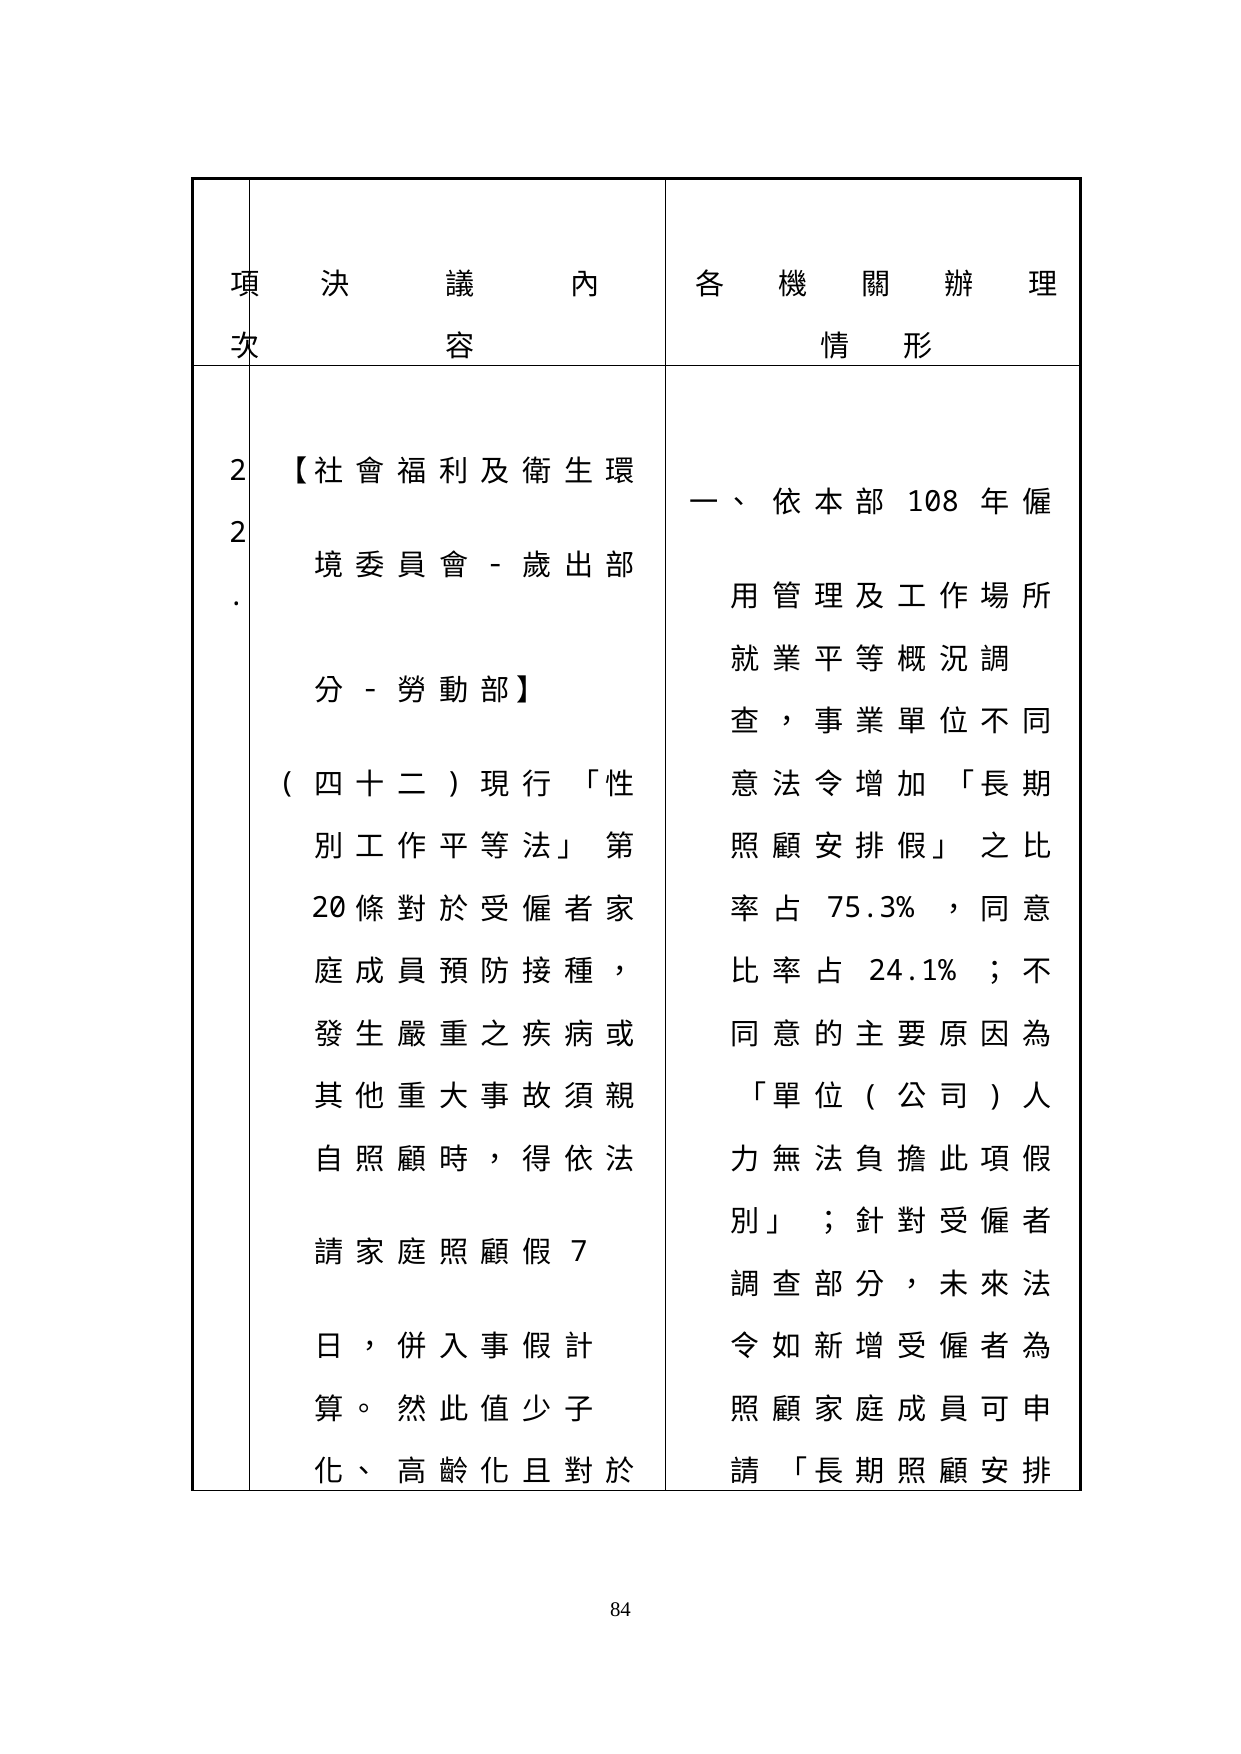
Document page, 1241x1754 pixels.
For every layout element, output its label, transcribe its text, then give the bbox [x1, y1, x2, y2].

table_cell 22. [194, 366, 249, 1490]
table_header 各 機 關 辦 理 情 形 [666, 180, 1079, 365]
table_header 項次 [194, 180, 249, 365]
table_cell 一、依本部108年僱用管理及工作場所就業平等概況調查，事業單位不同意法令增加「長期照顧安排假」之比率占75.3%，同意比率占24.1%；不同意的主要原因為「單位(公司)人力無法負擔此項假別」；針對受僱者調查部分，未來法令如新增受僱者為照顧家庭成員可申請「長期照顧安排 [666, 366, 1079, 1490]
table_header 決 議 內 容 [250, 180, 665, 365]
table_cell 【社會福利及衛生環境委員會-歲出部分-勞動部】 (四十二)現行「性別工作平等法」第20條對於受僱者家庭成員預防接種，發生嚴重之疾病或其他重大事故須親自照顧時，得依法請家庭照顧假7日，併入事假計算。然此值少子化、高齡化且對於 [250, 366, 665, 1490]
